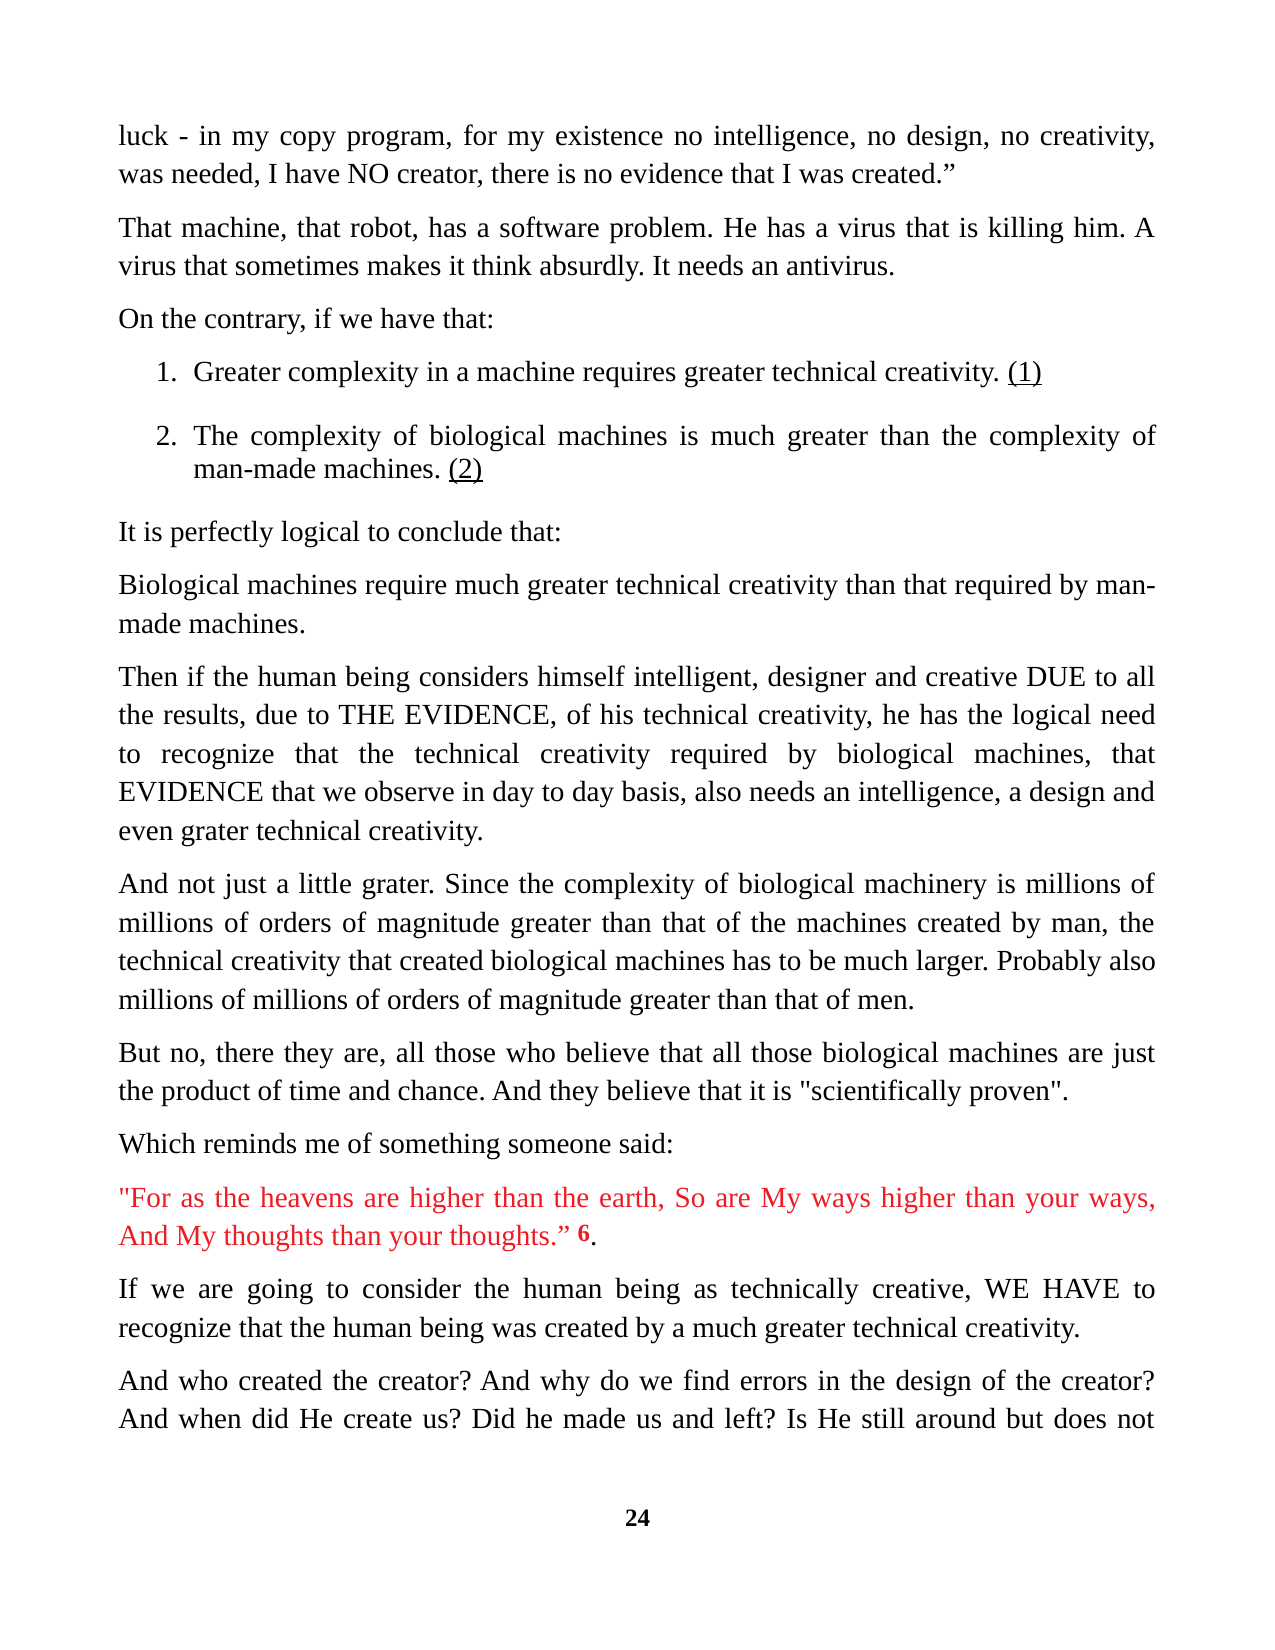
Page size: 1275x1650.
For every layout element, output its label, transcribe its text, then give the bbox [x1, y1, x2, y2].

list The complexity of biological machines is much greater than the complexity of man-made machines. (2) [156, 418, 1157, 485]
text On the contrary, if we have that: [118, 301, 1157, 335]
text Then if the human being considers himself intelligent, designer and creative DUE to all the results, due to THE EVIDENCE, of his technical creativity, he has the logical need to recognize that the technical creativity required by biological machines, that EVIDENCE that we observe in day to day basis, also needs an intelligence, a design and even grater technical creativity. [118, 659, 1157, 847]
text Which reminds me of something someone said: [118, 1127, 1157, 1160]
text luck - in my copy program, for my existence no intelligence, no design, no creativity, was needed, I have NO creator, there is no evidence that I was created.” [118, 118, 1157, 190]
text And not just a little grater. Since the complexity of biological machinery is millions of millions of orders of magnitude greater than that of the machines created by man, the technical creativity that created biological machines has to be much larger. Probably also millions of millions of orders of magnitude greater than that of men. [118, 866, 1157, 1015]
text "For as the heavens are higher than the earth, So are My ways higher than your ways, And My thoughts than your thoughts.” . [118, 1180, 1157, 1252]
text It is perfectly logical to conclude that: [118, 514, 1157, 548]
text But no, there they are, all those who believe that all those biological machines are just the product of time and chance. And they believe that it is "scientifically proven". [118, 1035, 1157, 1107]
list Greater complexity in a machine requires greater technical creativity. (1) [156, 354, 1157, 388]
text Biological machines require much greater technical creativity than that required by man-made machines. [118, 567, 1157, 639]
text And who created the creator? And why do we find errors in the design of the creator? And when did He create us? Did he made us and left? Is He still around but does not [118, 1363, 1157, 1435]
text If we are going to consider the human being as technically creative, WE HAVE to recognize that the human being was created by a much greater technical creativity. [118, 1271, 1157, 1343]
text That machine, that robot, has a software problem. He has a virus that is killing him. A virus that sometimes makes it think absurdly. It needs an antivirus. [118, 210, 1157, 282]
